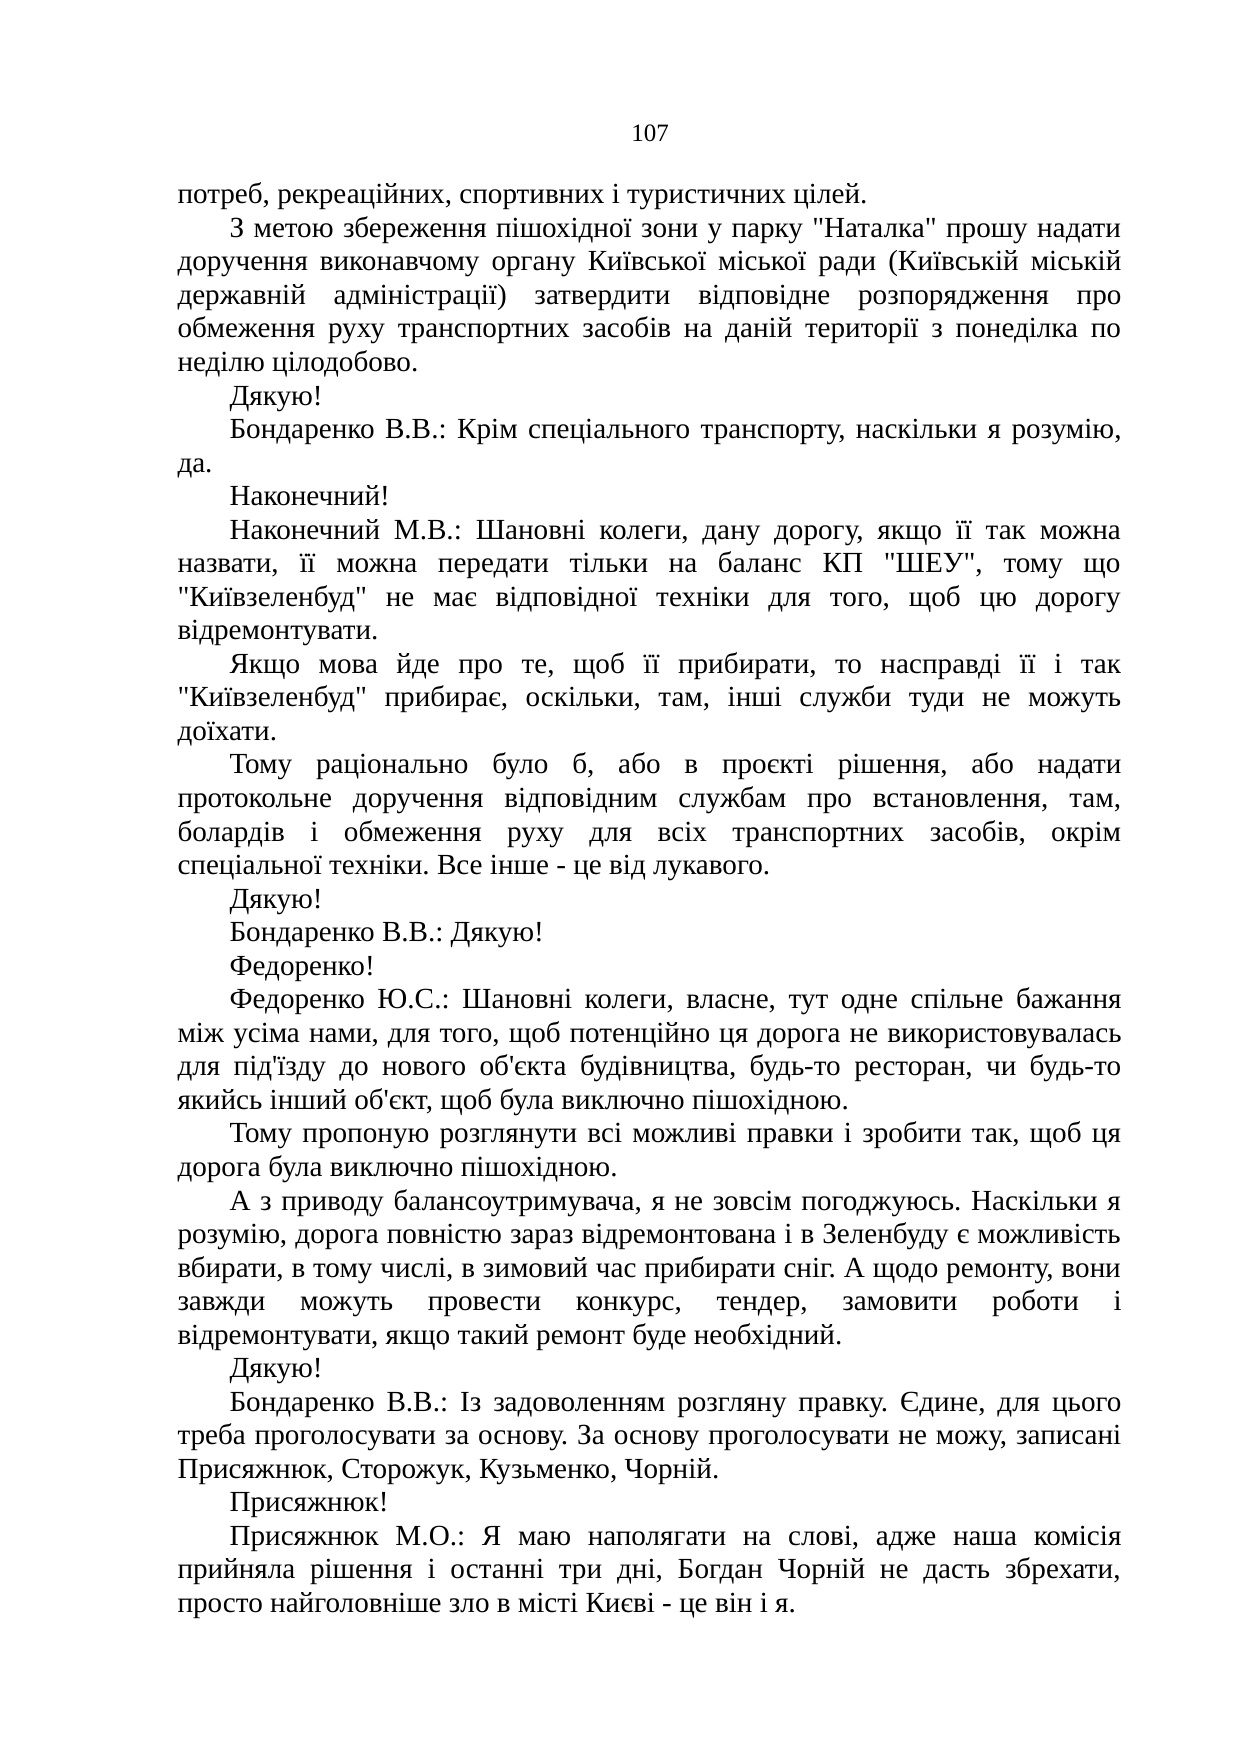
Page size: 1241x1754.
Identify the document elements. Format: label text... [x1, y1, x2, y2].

text Присяжнюк! [177, 1484, 1122, 1518]
text Федоренко! [177, 948, 1122, 981]
text потреб, рекреаційних, спортивних і туристичних цілей. [177, 176, 1122, 210]
text Бондаренко В.В.: Дякую! [177, 914, 1122, 948]
text Наконечний! [177, 478, 1122, 512]
text З метою збереження пішохідної зони у парку "Наталка" прошу надати доручення виконавчому органу Київської міської ради (Київській міській державній адміністрації) затвердити відповідне розпорядження про обмеження руху транспортних засобів на даній території з понеділка по неділю цілодобово. [177, 210, 1122, 378]
text Дякую! [177, 881, 1122, 914]
text Присяжнюк М.О.: Я маю наполягати на слові, адже наша комісія прийняла рішення і останні три дні, Богдан Чорній не дасть збрехати, просто найголовніше зло в місті Києві - це він і я. [177, 1518, 1122, 1619]
text А з приводу балансоутримувача, я не зовсім погоджуюсь. Наскільки я розумію, дорога повністю зараз відремонтована і в Зеленбуду є можливість вбирати, в тому числі, в зимовий час прибирати сніг. А щодо ремонту, вони завжди можуть провести конкурс, тендер, замовити роботи і відремонтувати, якщо такий ремонт буде необхідний. [177, 1183, 1122, 1350]
text Якщо мова йде про те, щоб її прибирати, то насправді її і так "Київзеленбуд" прибирає, оскільки, там, інші служби туди не можуть доїхати. [177, 646, 1122, 747]
text Дякую! [177, 378, 1122, 411]
text Наконечний М.В.: Шановні колеги, дану дорогу, якщо її так можна назвати, її можна передати тільки на баланс КП "ШЕУ", тому що "Київзеленбуд" не має відповідної техніки для того, щоб цю дорогу відремонтувати. [177, 512, 1122, 646]
text Бондаренко В.В.: Крім спеціального транспорту, наскільки я розумію, да. [177, 411, 1122, 478]
text Дякую! [177, 1350, 1122, 1384]
text Тому пропоную розглянути всі можливі правки і зробити так, щоб ця дорога була виключно пішохідною. [177, 1116, 1122, 1183]
text Федоренко Ю.С.: Шановні колеги, власне, тут одне спільне бажання між усіма нами, для того, щоб потенційно ця дорога не використовувалась для під'їзду до нового об'єкта будівництва, будь-то ресторан, чи будь-то якийсь інший об'єкт, щоб була виключно пішохідною. [177, 981, 1122, 1116]
text Бондаренко В.В.: Із задоволенням розгляну правку. Єдине, для цього треба проголосувати за основу. За основу проголосувати не можу, записані Присяжнюк, Сторожук, Кузьменко, Чорній. [177, 1384, 1122, 1484]
text Тому раціонально було б, або в проєкті рішення, або надати протокольне доручення відповідним службам про встановлення, там, болардів і обмеження руху для всіх транспортних засобів, окрім спеціальної техніки. Все інше - це від лукавого. [177, 747, 1122, 881]
